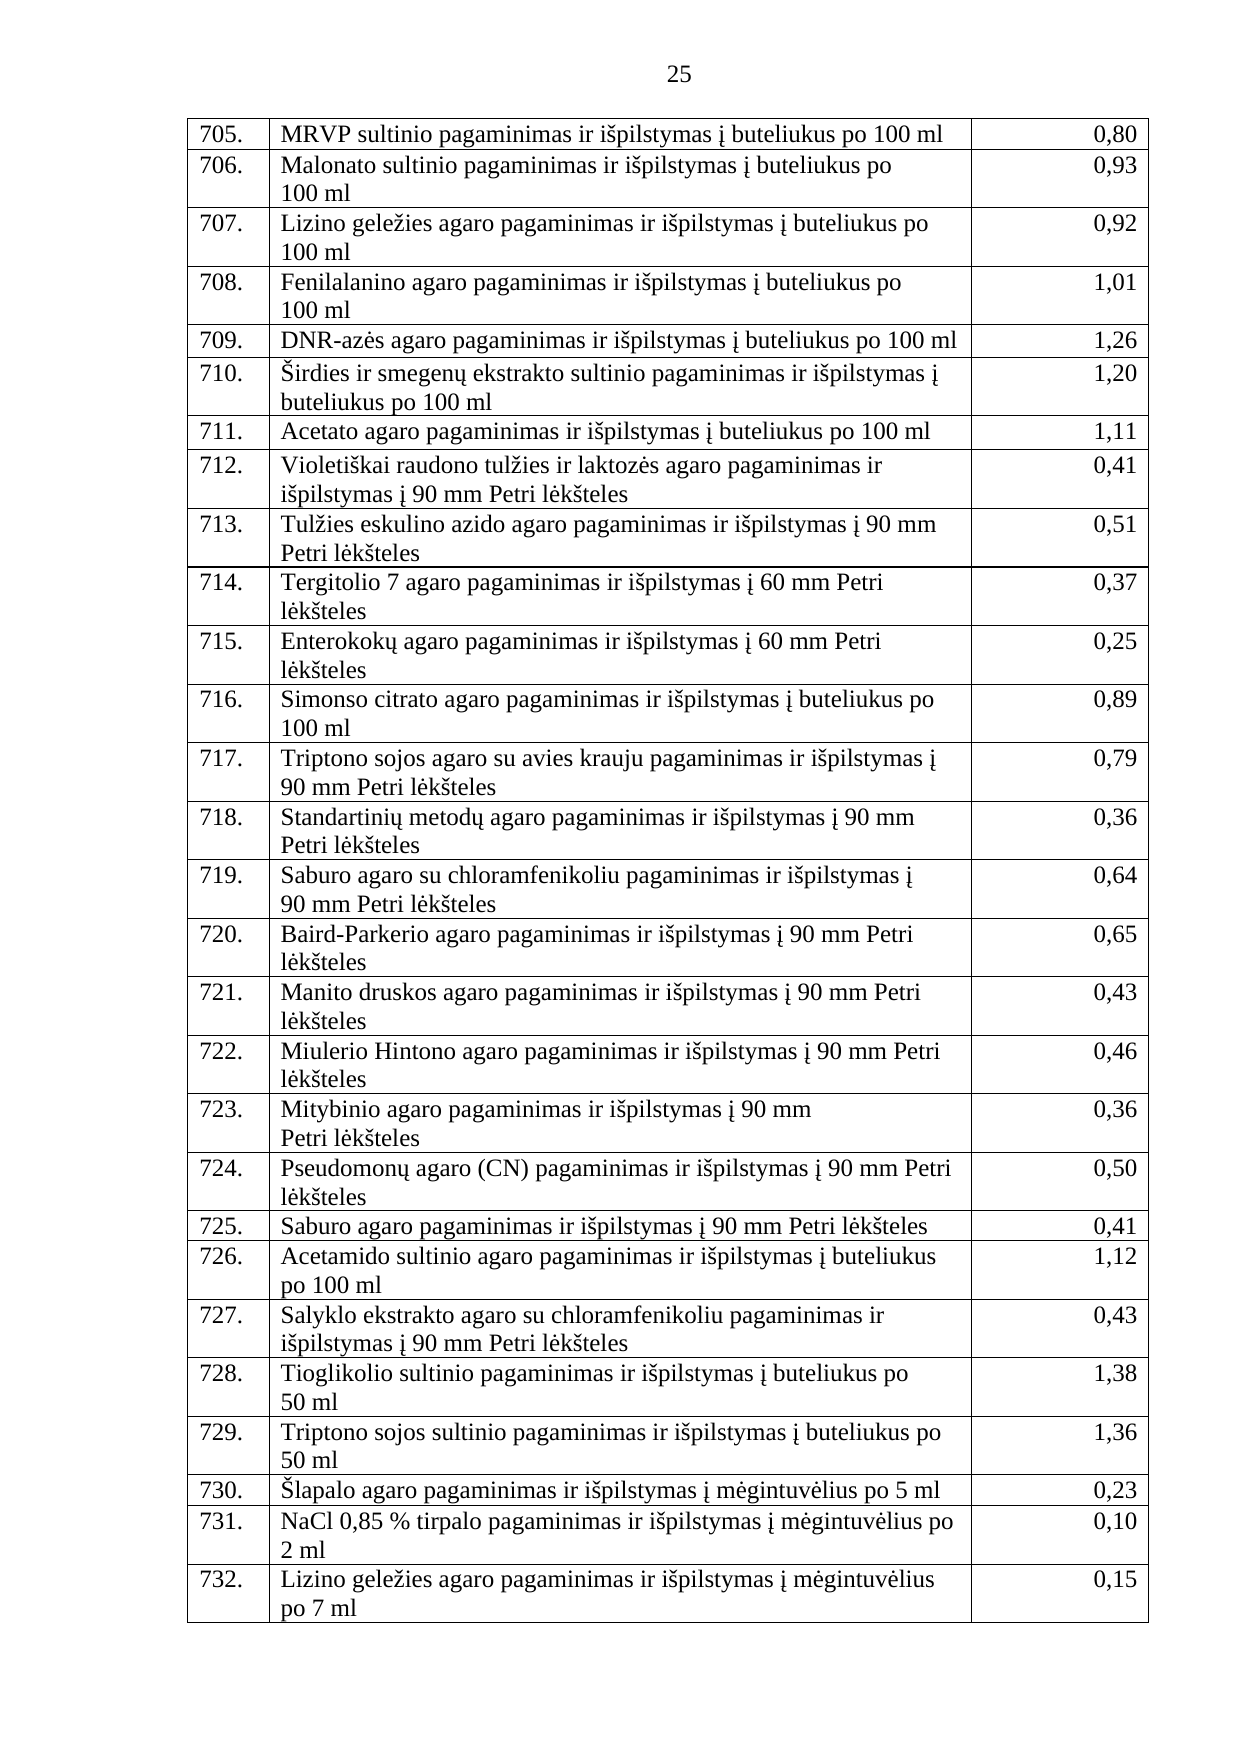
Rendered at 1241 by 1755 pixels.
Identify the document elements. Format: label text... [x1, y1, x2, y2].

table_cell 712. [188, 450, 269, 508]
table_cell Miulerio Hintono agaro pagaminimas ir išpilstymas į 90 mm Petri lėkšteles [270, 1036, 971, 1093]
table_cell Triptono sojos sultinio pagaminimas ir išpilstymas į buteliukus po 50 ml [270, 1417, 971, 1474]
table_cell Saburo agaro su chloramfenikoliu pagaminimas ir išpilstymas į 90 mm Petri lėkšteles [270, 860, 971, 918]
table_cell 0,10 [972, 1506, 1148, 1563]
table_cell 725. [188, 1211, 269, 1240]
table_cell Šlapalo agaro pagaminimas ir išpilstymas į mėgintuvėlius po 5 ml [270, 1475, 971, 1505]
table_cell Lizino geležies agaro pagaminimas ir išpilstymas į mėgintuvėlius po 7 ml [270, 1565, 971, 1622]
table_cell 0,64 [972, 860, 1148, 918]
table_cell Acetamido sultinio agaro pagaminimas ir išpilstymas į buteliukus po 100 ml [270, 1241, 971, 1299]
table_cell Lizino geležies agaro pagaminimas ir išpilstymas į buteliukus po 100 ml [270, 208, 971, 266]
table_cell 0,50 [972, 1153, 1148, 1210]
table_cell MRVP sultinio pagaminimas ir išpilstymas į buteliukus po 100 ml [270, 119, 971, 149]
table_cell 1,38 [972, 1358, 1148, 1416]
table_cell 714. [188, 568, 269, 625]
table_cell 0,89 [972, 685, 1148, 742]
table_cell 729. [188, 1417, 269, 1474]
table_cell 1,36 [972, 1417, 1148, 1474]
table_cell 1,20 [972, 358, 1148, 415]
table_cell 718. [188, 802, 269, 859]
table_cell 0,41 [972, 450, 1148, 508]
table_cell 708. [188, 267, 269, 324]
table_cell 0,36 [972, 802, 1148, 859]
table_cell 1,01 [972, 267, 1148, 324]
table_cell 719. [188, 860, 269, 918]
table_cell 721. [188, 977, 269, 1035]
table_cell Standartinių metodų agaro pagaminimas ir išpilstymas į 90 mm Petri lėkšteles [270, 802, 971, 859]
table_cell 731. [188, 1506, 269, 1563]
table_cell Salyklo ekstrakto agaro su chloramfenikoliu pagaminimas ir išpilstymas į 90 mm Petri lėkšteles [270, 1300, 971, 1357]
table_cell 716. [188, 685, 269, 742]
table_cell Violetiškai raudono tulžies ir laktozės agaro pagaminimas ir išpilstymas į 90 mm Petri lėkšteles [270, 450, 971, 508]
table_cell Tulžies eskulino azido agaro pagaminimas ir išpilstymas į 90 mm Petri lėkšteles [270, 509, 971, 566]
table_cell Baird-Parkerio agaro pagaminimas ir išpilstymas į 90 mm Petri lėkšteles [270, 919, 971, 976]
table_cell 720. [188, 919, 269, 976]
table_cell NaCl 0,85 % tirpalo pagaminimas ir išpilstymas į mėgintuvėlius po 2 ml [270, 1506, 971, 1563]
table_cell 711. [188, 416, 269, 449]
table_cell Simonso citrato agaro pagaminimas ir išpilstymas į buteliukus po 100 ml [270, 685, 971, 742]
table_cell 705. [188, 119, 269, 149]
table_cell 0,43 [972, 1300, 1148, 1357]
table_cell 707. [188, 208, 269, 266]
table_cell Širdies ir smegenų ekstrakto sultinio pagaminimas ir išpilstymas į buteliukus po 100 ml [270, 358, 971, 415]
table_cell Tergitolio 7 agaro pagaminimas ir išpilstymas į 60 mm Petri lėkšteles [270, 568, 971, 625]
table_cell Triptono sojos agaro su avies krauju pagaminimas ir išpilstymas į 90 mm Petri lėkšteles [270, 743, 971, 801]
table_cell Tioglikolio sultinio pagaminimas ir išpilstymas į buteliukus po 50 ml [270, 1358, 971, 1416]
table_cell 726. [188, 1241, 269, 1299]
table_cell 0,80 [972, 119, 1148, 149]
table_cell Malonato sultinio pagaminimas ir išpilstymas į buteliukus po 100 ml [270, 150, 971, 207]
table_cell Pseudomonų agaro (CN) pagaminimas ir išpilstymas į 90 mm Petri lėkšteles [270, 1153, 971, 1210]
table_cell 0,15 [972, 1565, 1148, 1622]
table_cell Acetato agaro pagaminimas ir išpilstymas į buteliukus po 100 ml [270, 416, 971, 449]
table_cell 722. [188, 1036, 269, 1093]
table_cell 0,79 [972, 743, 1148, 801]
table_cell DNR-azės agaro pagaminimas ir išpilstymas į buteliukus po 100 ml [270, 325, 971, 357]
table_cell 732. [188, 1565, 269, 1622]
table_cell 0,93 [972, 150, 1148, 207]
table_cell 724. [188, 1153, 269, 1210]
table_cell 717. [188, 743, 269, 801]
table_cell Manito druskos agaro pagaminimas ir išpilstymas į 90 mm Petri lėkšteles [270, 977, 971, 1035]
table_cell 728. [188, 1358, 269, 1416]
table_cell 0,23 [972, 1475, 1148, 1505]
table_cell 0,46 [972, 1036, 1148, 1093]
table_cell Mitybinio agaro pagaminimas ir išpilstymas į 90 mm Petri lėkšteles [270, 1094, 971, 1152]
table_cell 1,11 [972, 416, 1148, 449]
table_cell Enterokokų agaro pagaminimas ir išpilstymas į 60 mm Petri lėkšteles [270, 626, 971, 683]
table_cell Fenilalanino agaro pagaminimas ir išpilstymas į buteliukus po 100 ml [270, 267, 971, 324]
table_cell 0,43 [972, 977, 1148, 1035]
table_cell 706. [188, 150, 269, 207]
table_cell 1,26 [972, 325, 1148, 357]
table_cell 715. [188, 626, 269, 683]
table_cell 0,92 [972, 208, 1148, 266]
table_cell 0,25 [972, 626, 1148, 683]
table_cell 713. [188, 509, 269, 566]
table_cell 0,41 [972, 1211, 1148, 1240]
table_cell 0,36 [972, 1094, 1148, 1152]
table_cell Saburo agaro pagaminimas ir išpilstymas į 90 mm Petri lėkšteles [270, 1211, 971, 1240]
table_cell 0,37 [972, 568, 1148, 625]
table_cell 709. [188, 325, 269, 357]
table_cell 710. [188, 358, 269, 415]
table_cell 1,12 [972, 1241, 1148, 1299]
table_cell 0,65 [972, 919, 1148, 976]
table_cell 727. [188, 1300, 269, 1357]
table_cell 730. [188, 1475, 269, 1505]
table_cell 723. [188, 1094, 269, 1152]
table_cell 0,51 [972, 509, 1148, 566]
